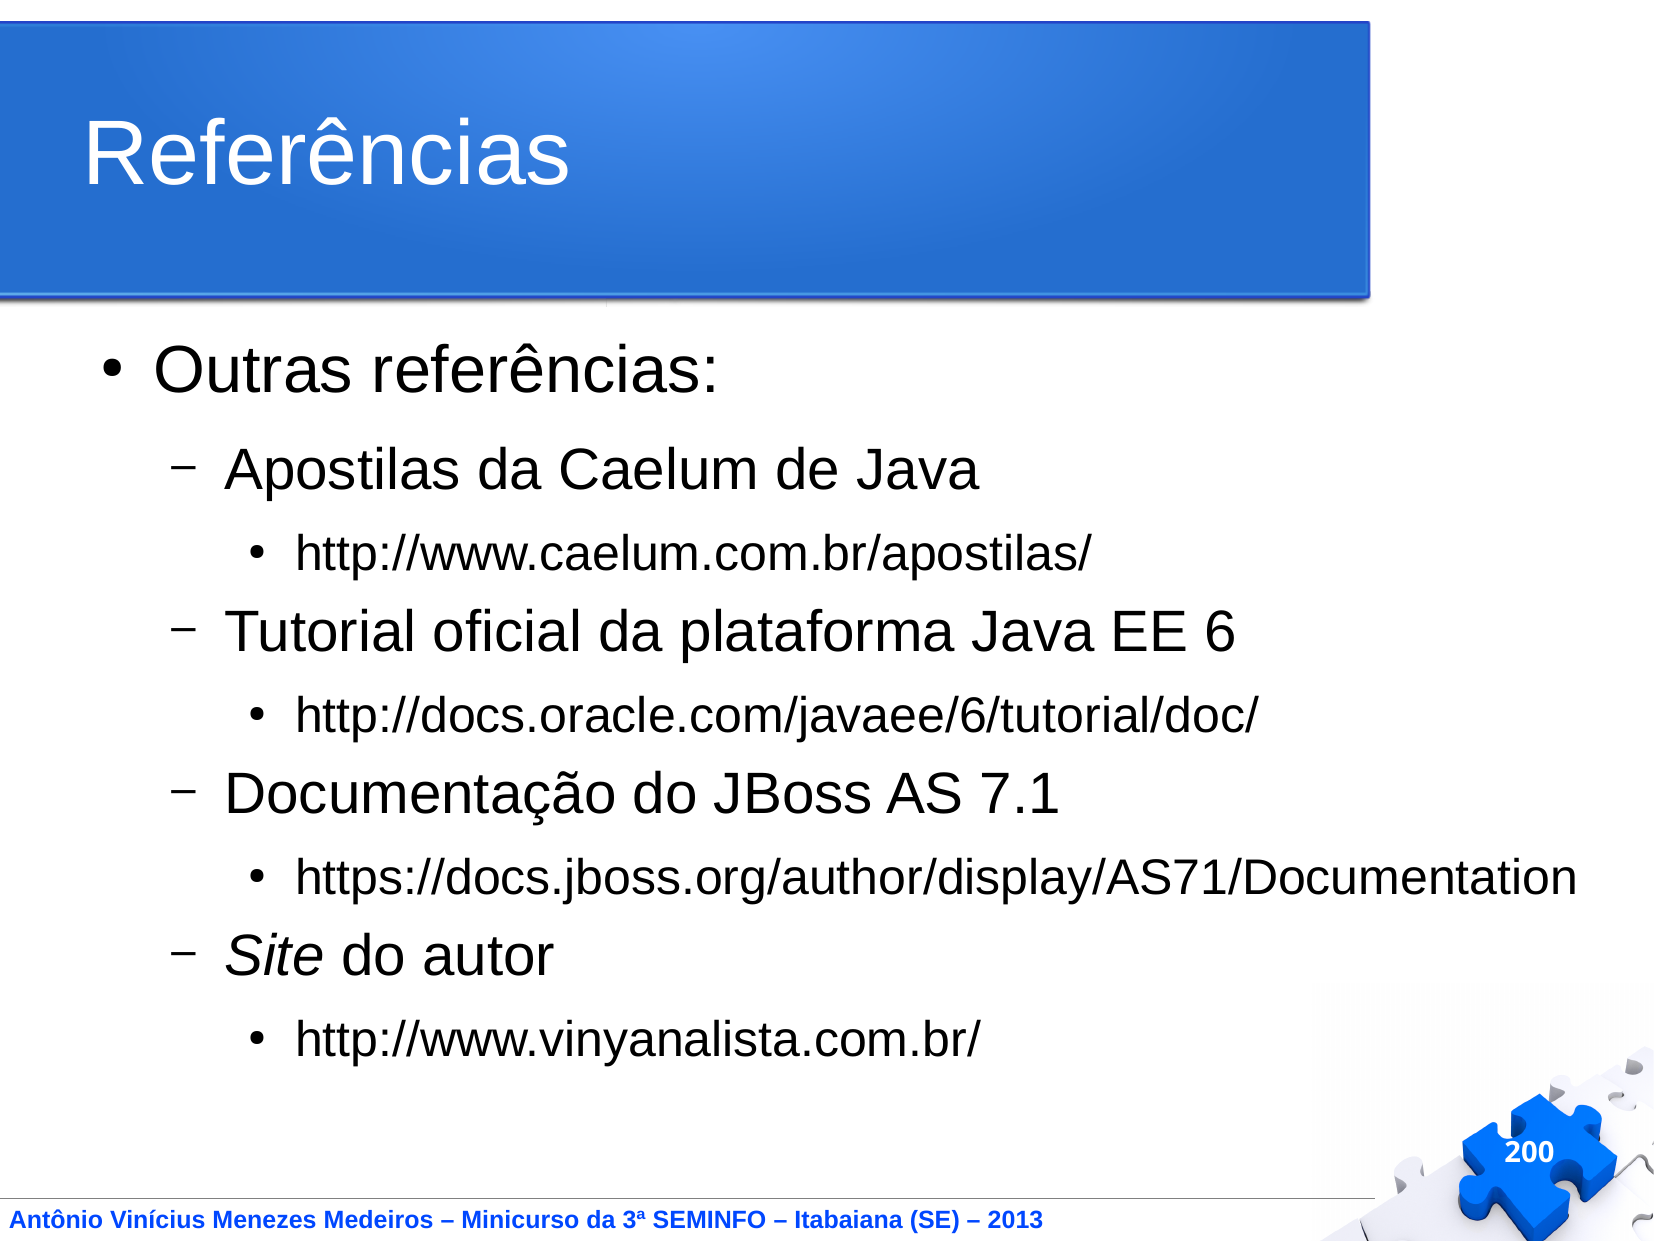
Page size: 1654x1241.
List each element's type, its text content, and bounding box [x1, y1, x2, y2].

list Outras referências: Apostilas da Caelum de Java http://www.caelum.com.br/apostilas/ Tutorial oficial da plataforma Java EE 6 http://docs.oracle.com/javaee/6/tutorial/doc/ Documentação do JBoss AS 7.1 https://docs.jboss.org/author/display/AS71/Documentation Site do autor http://www.vinyanalista.com.br/ [82, 332, 1581, 1193]
title Referências [82, 49, 1323, 257]
picture [0, 21, 1375, 307]
picture [1311, 983, 1654, 1241]
